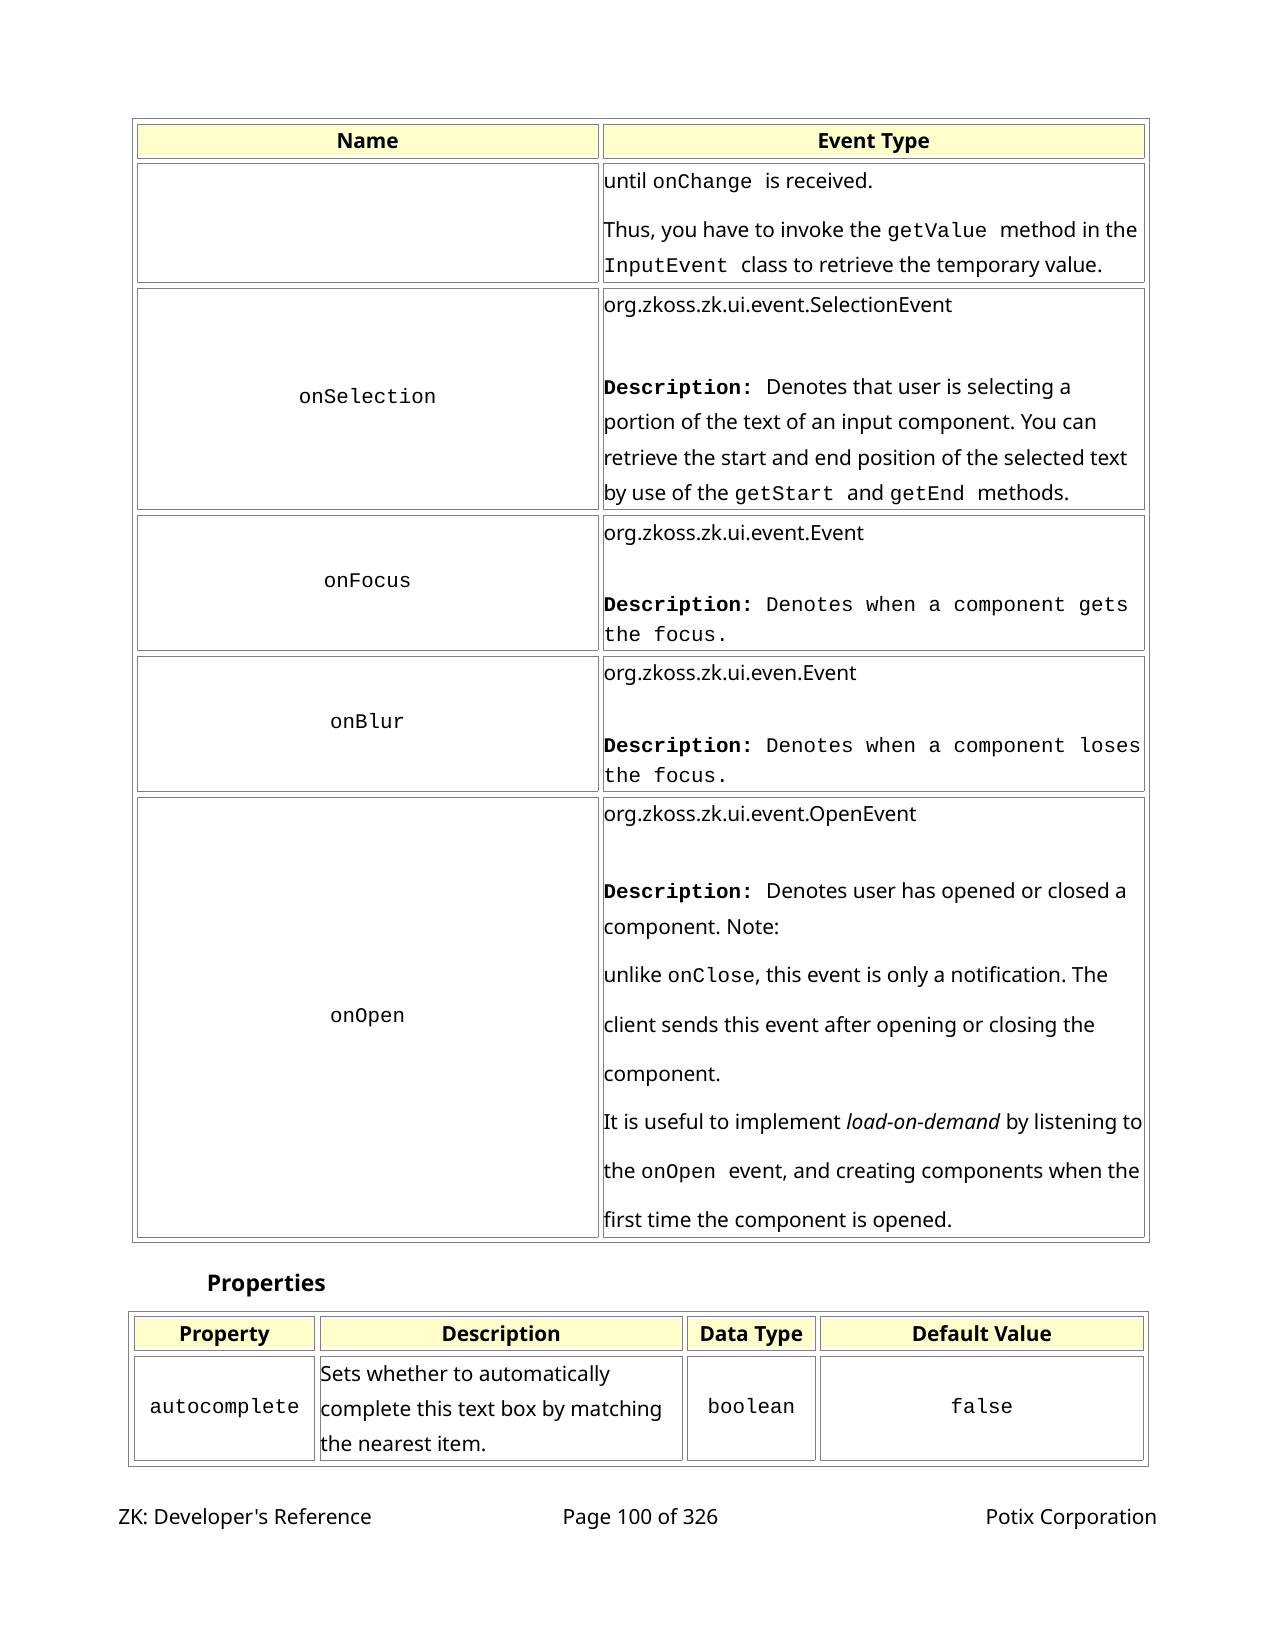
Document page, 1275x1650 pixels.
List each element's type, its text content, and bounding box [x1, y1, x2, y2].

table_header Property [131, 1312, 317, 1350]
table_header Data Type [685, 1312, 817, 1350]
table_cell org.zkoss.zk.ui.even.Event Description: Denotes when a component loses the focus. [600, 650, 1147, 791]
table_cell autocomplete [131, 1350, 317, 1460]
table_cell Sets whether to automatically complete this text box by matching the nearest item. [317, 1350, 685, 1460]
table_cell onBlur [134, 650, 600, 791]
table_cell onSelection [134, 282, 600, 509]
table_cell until onChange is received. Thus, you have to invoke the getValue method in the InputEvent class to retrieve the temporary value. [600, 158, 1147, 282]
table_cell [134, 158, 600, 282]
table_cell onOpen [134, 791, 600, 1237]
subtitle Properties [207, 1267, 1157, 1298]
table_header Name [134, 119, 600, 158]
table_cell boolean [685, 1350, 817, 1460]
table_cell org.zkoss.zk.ui.event.OpenEvent Description: Denotes user has opened or closed a component. Note: unlike onClose, this event is only a notification. The client sends this event after opening or closing the component. It is useful to implement load-on-demand by listening to the onOpen event, and creating components when the first time the component is opened. [600, 791, 1147, 1237]
table_header Event Type [600, 119, 1147, 158]
table_cell onFocus [134, 509, 600, 650]
table_header Description [317, 1312, 685, 1350]
table_header Default Value [818, 1312, 1146, 1350]
table_cell org.zkoss.zk.ui.event.Event Description: Denotes when a component gets the focus. [600, 509, 1147, 650]
table_cell org.zkoss.zk.ui.event.SelectionEvent Description: Denotes that user is selecting a portion of the text of an input component. You can retrieve the start and end position of the selected text by use of the getStart and getEnd methods. [600, 282, 1147, 509]
table_cell false [818, 1350, 1146, 1460]
